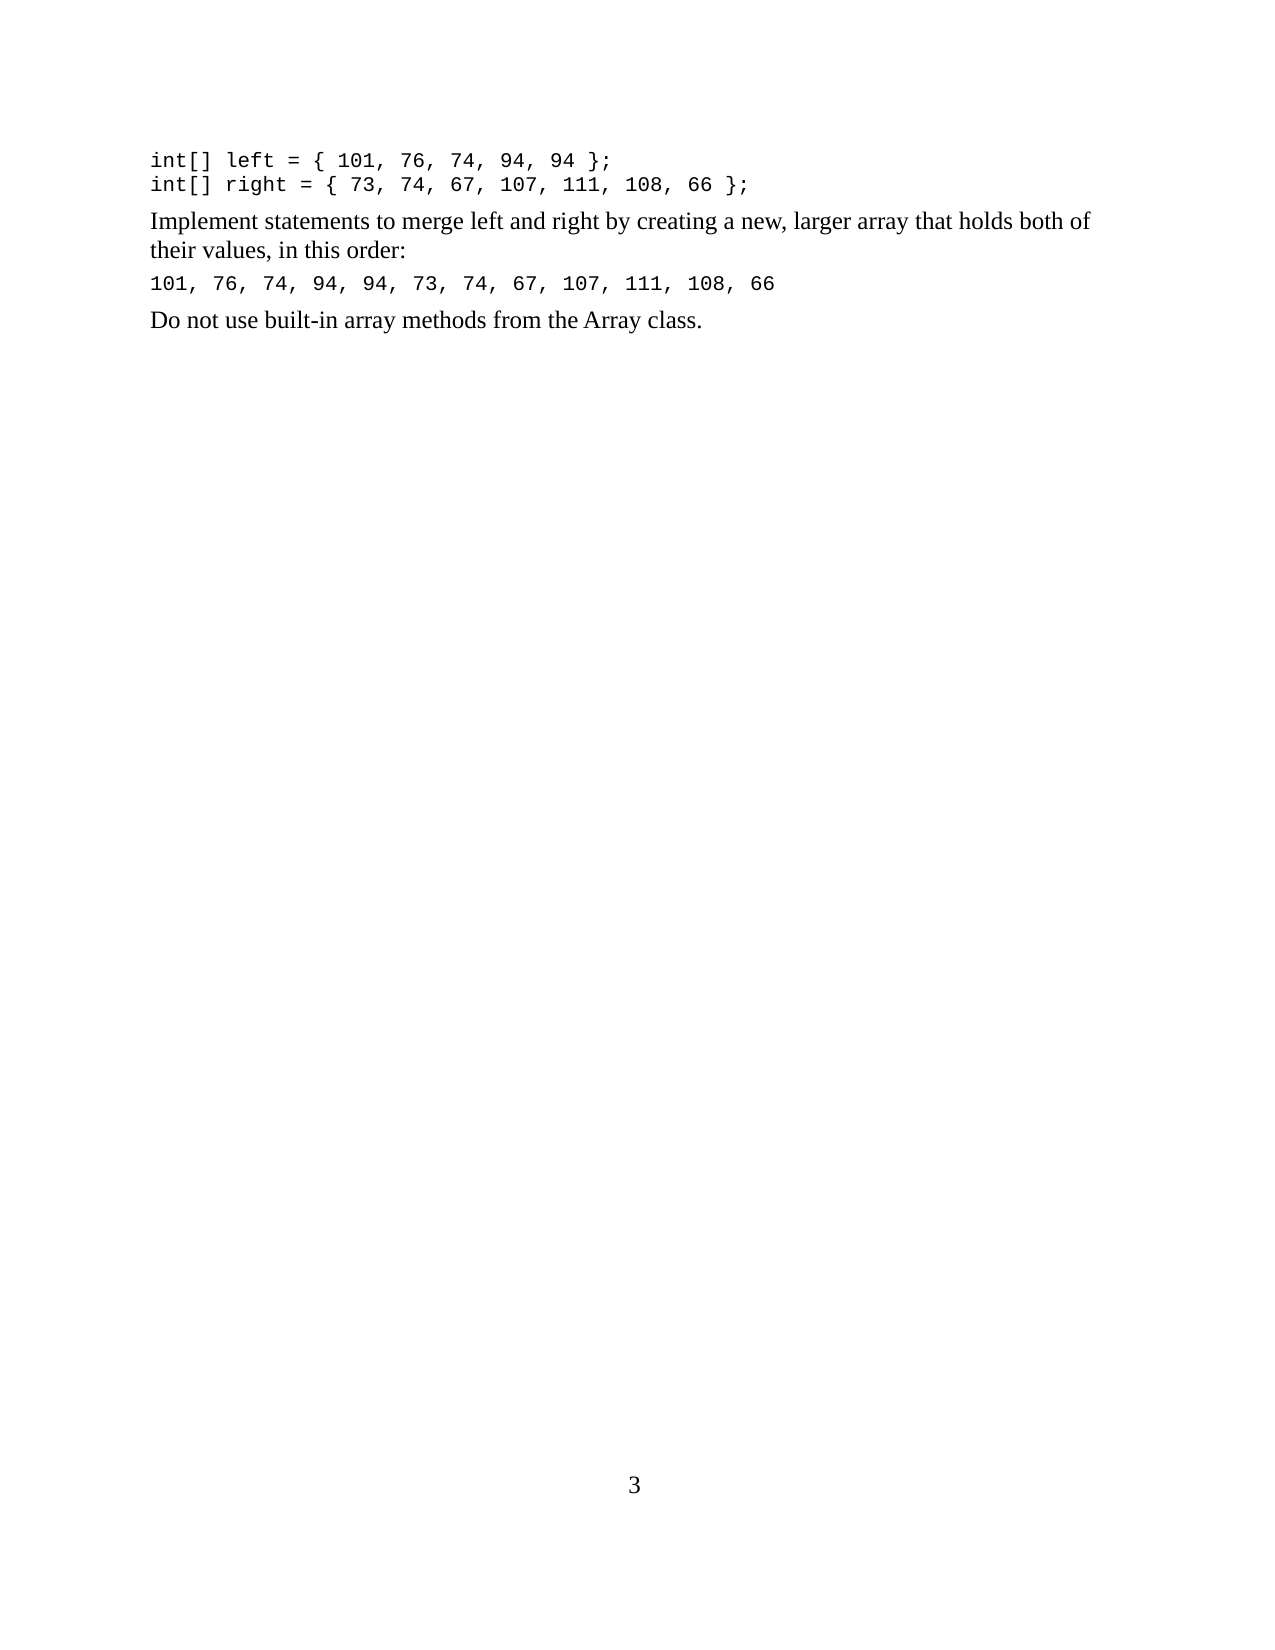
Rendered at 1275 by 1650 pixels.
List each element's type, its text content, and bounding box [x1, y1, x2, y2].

text int[] left = { 101, 76, 74, 94, 94 }; [150, 150, 1125, 174]
text int[] right = { 73, 74, 67, 107, 111, 108, 66 }; [150, 174, 1125, 197]
text 101, 76, 74, 94, 94, 73, 74, 67, 107, 111, 108, 66 [150, 273, 1125, 296]
text Implement statements to merge left and right by creating a new, larger array that holds both of their values, in this order: [150, 206, 1125, 264]
text Do not use built-in array methods from the Array class. [150, 305, 1125, 334]
